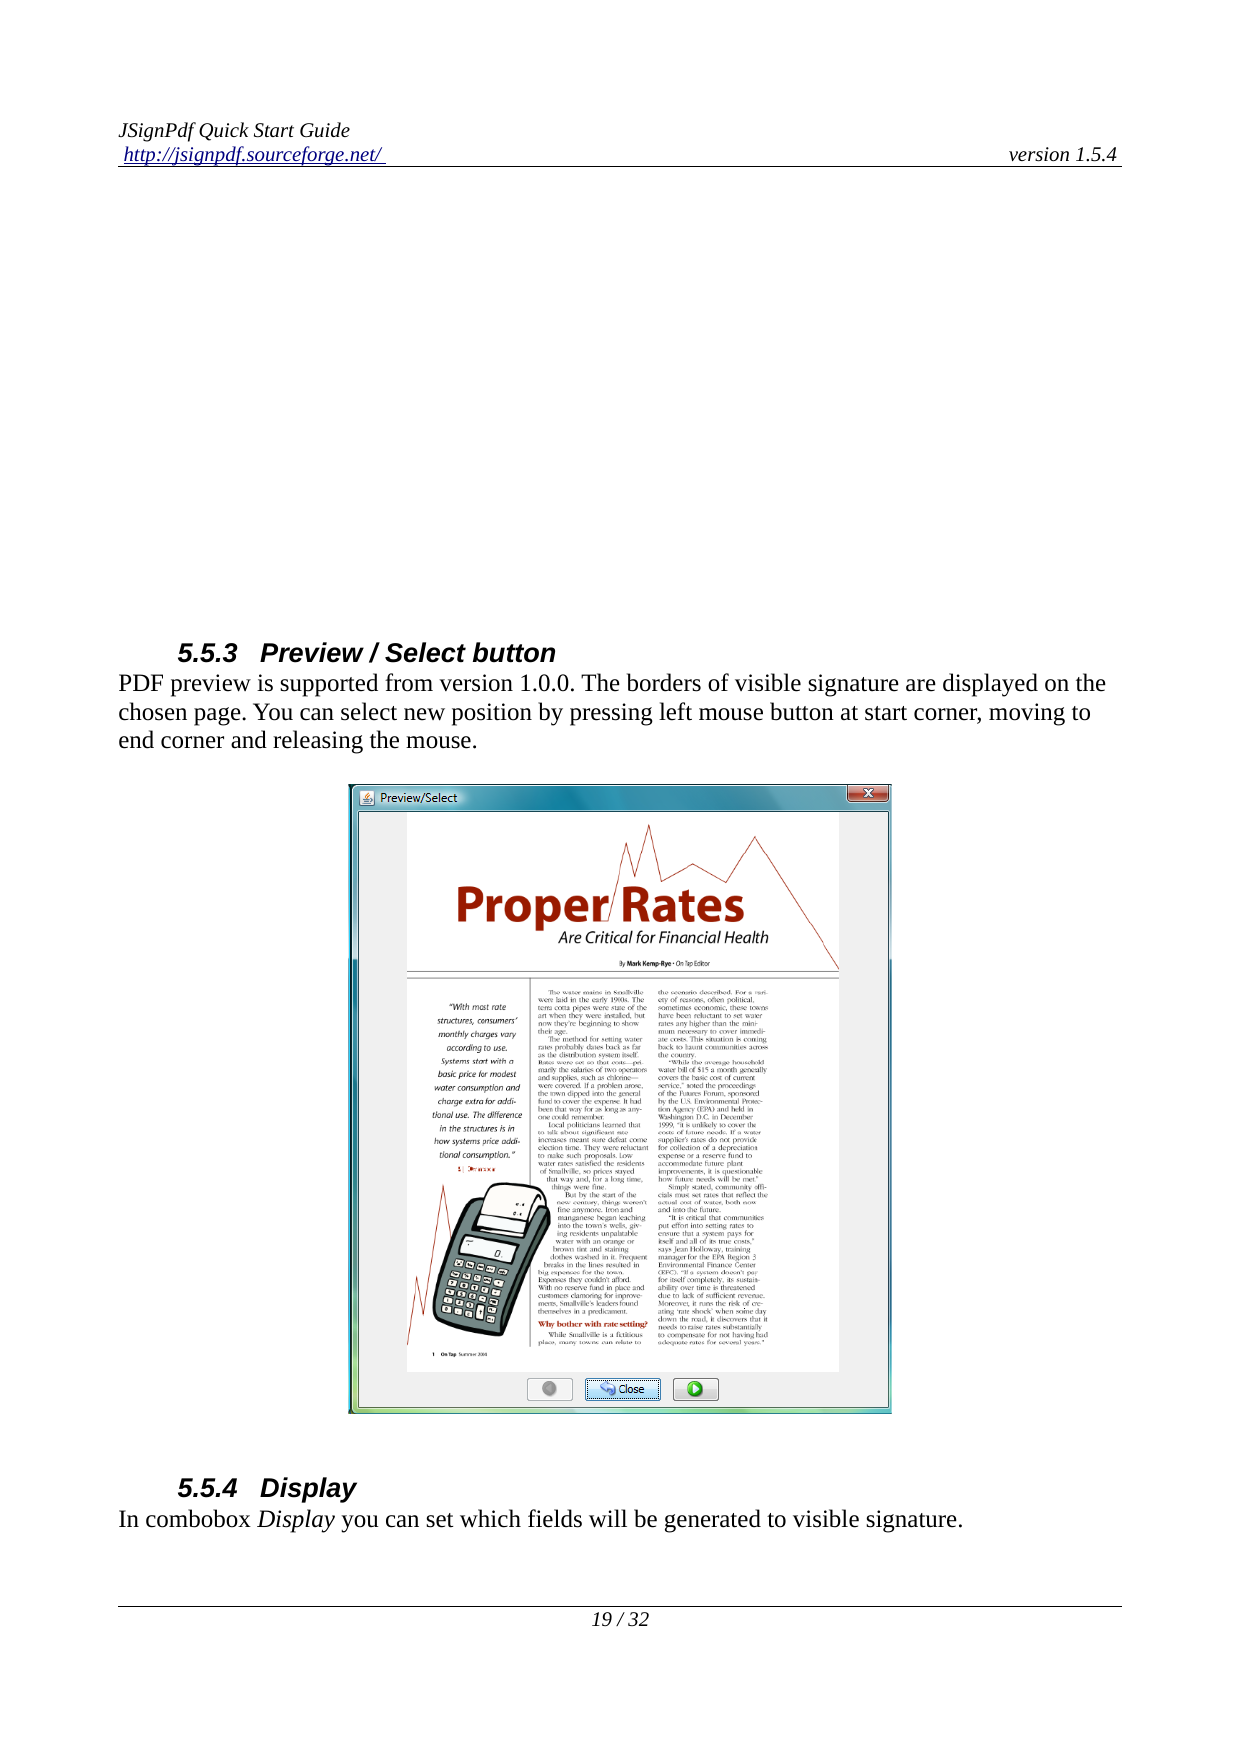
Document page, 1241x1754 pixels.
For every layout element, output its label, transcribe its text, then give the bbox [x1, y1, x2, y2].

subtitle Display [177, 1472, 1122, 1504]
subtitle Preview / Select button [177, 197, 1122, 668]
text PDF preview is supported from version 1.0.0. The borders of visible signature are displayed on the chosen page. You can select new position by pressing left mouse button at start corner, moving to end corner and releasing the mouse. [118, 668, 1122, 754]
text In combobox Display you can set which fields will be generated to visible signature. [118, 1504, 1122, 1532]
picture [348, 784, 892, 1414]
